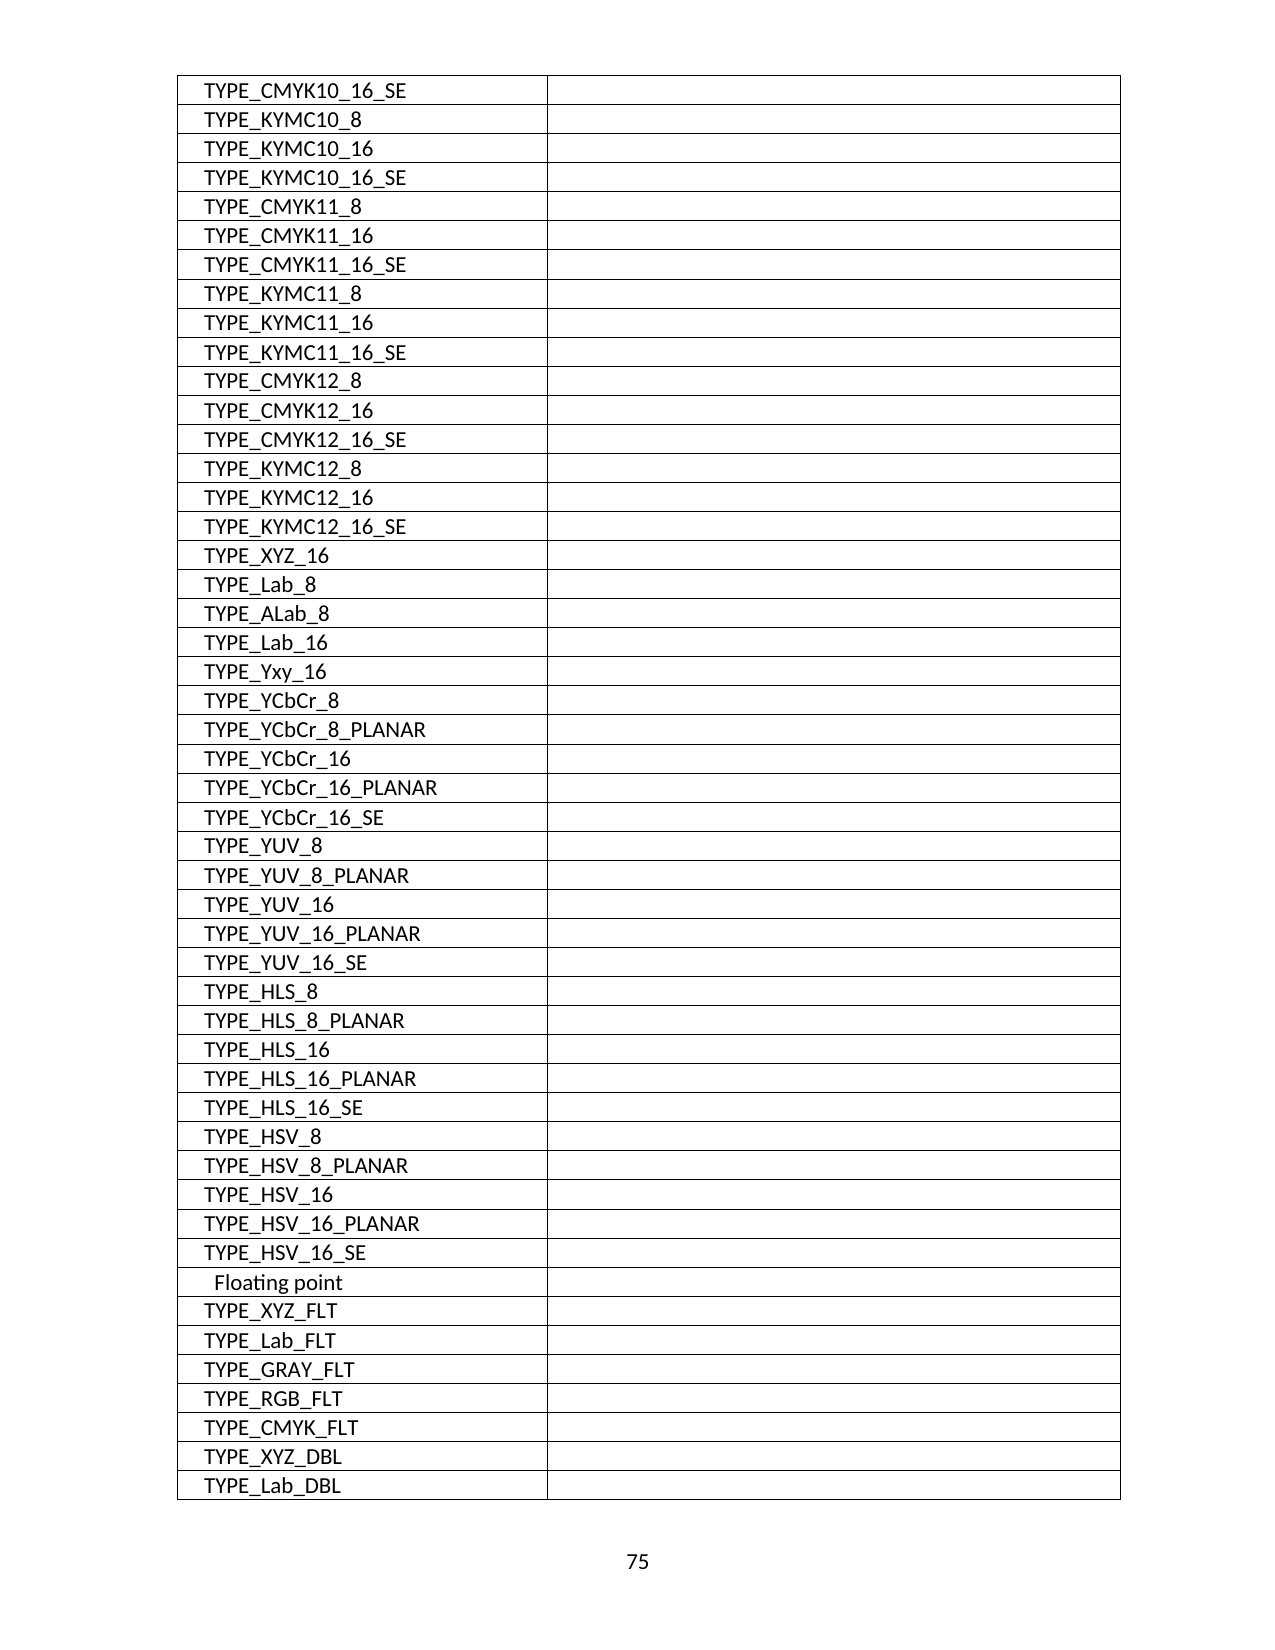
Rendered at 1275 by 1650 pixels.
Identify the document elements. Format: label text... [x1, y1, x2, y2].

table_cell TYPE_KYMC10_16_SE [178, 163, 547, 191]
table_cell TYPE_KYMC11_16 [178, 309, 547, 337]
table_cell [548, 715, 1120, 743]
table_cell TYPE_ALab_8 [178, 599, 547, 627]
table_cell [548, 1093, 1120, 1121]
table_cell TYPE_Yxy_16 [178, 657, 547, 685]
table_cell TYPE_HLS_16_SE [178, 1093, 547, 1121]
table_cell [548, 280, 1120, 307]
table_cell [548, 1297, 1120, 1325]
table_cell [548, 483, 1120, 511]
table_cell [548, 250, 1120, 278]
table_cell [548, 1122, 1120, 1150]
table_cell TYPE_CMYK12_8 [178, 367, 547, 395]
table_cell TYPE_HSV_8_PLANAR [178, 1151, 547, 1179]
table_cell TYPE_YCbCr_16 [178, 745, 547, 772]
table_cell [548, 105, 1120, 133]
table_cell [548, 1384, 1120, 1412]
table_cell TYPE_HSV_16_PLANAR [178, 1210, 547, 1237]
table_cell TYPE_Lab_FLT [178, 1326, 547, 1354]
table_cell [548, 1151, 1120, 1179]
table_cell [548, 977, 1120, 1005]
table_cell [548, 309, 1120, 337]
table_cell TYPE_YUV_16_PLANAR [178, 919, 547, 947]
table_cell TYPE_Lab_8 [178, 570, 547, 598]
table_cell [548, 163, 1120, 191]
table_cell [548, 338, 1120, 366]
table_cell [548, 570, 1120, 598]
table_cell TYPE_KYMC12_16 [178, 483, 547, 511]
table_cell TYPE_YCbCr_16_PLANAR [178, 774, 547, 802]
table_cell [548, 1413, 1120, 1441]
table_cell TYPE_KYMC12_8 [178, 454, 547, 482]
table_cell TYPE_CMYK_FLT [178, 1413, 547, 1441]
table_cell [548, 774, 1120, 802]
table_cell [548, 425, 1120, 453]
table_cell TYPE_CMYK11_16 [178, 221, 547, 249]
table_cell [548, 628, 1120, 656]
table_cell TYPE_HSV_16 [178, 1180, 547, 1208]
table_cell [548, 657, 1120, 685]
table_cell [548, 1180, 1120, 1208]
table_cell [548, 599, 1120, 627]
table_cell [548, 803, 1120, 831]
table_cell TYPE_HLS_8 [178, 977, 547, 1005]
table_cell Floating point [178, 1268, 547, 1296]
table_cell [548, 1442, 1120, 1470]
table_cell [548, 454, 1120, 482]
table_cell [548, 832, 1120, 860]
table_cell TYPE_GRAY_FLT [178, 1355, 547, 1383]
table_cell TYPE_YUV_16 [178, 890, 547, 918]
table_cell TYPE_HLS_8_PLANAR [178, 1006, 547, 1034]
table_cell [548, 686, 1120, 714]
table_cell [548, 861, 1120, 889]
table_cell [548, 1006, 1120, 1034]
table_cell [548, 1268, 1120, 1296]
table_cell [548, 76, 1120, 104]
table_cell [548, 919, 1120, 947]
table_cell TYPE_XYZ_16 [178, 541, 547, 569]
table_cell [548, 948, 1120, 976]
table_cell TYPE_CMYK10_16_SE [178, 76, 547, 104]
table_cell TYPE_YCbCr_8_PLANAR [178, 715, 547, 743]
table_cell TYPE_CMYK11_8 [178, 192, 547, 220]
table_cell [548, 1326, 1120, 1354]
table_cell [548, 512, 1120, 540]
table_cell TYPE_YCbCr_8 [178, 686, 547, 714]
table_cell TYPE_Lab_DBL [178, 1471, 547, 1499]
table_cell TYPE_HLS_16 [178, 1035, 547, 1063]
table_cell TYPE_YCbCr_16_SE [178, 803, 547, 831]
table_cell TYPE_XYZ_FLT [178, 1297, 547, 1325]
table_cell TYPE_Lab_16 [178, 628, 547, 656]
table_cell [548, 541, 1120, 569]
table_cell TYPE_KYMC10_16 [178, 134, 547, 162]
table_cell [548, 1210, 1120, 1237]
table_cell [548, 1471, 1120, 1499]
table_cell [548, 1239, 1120, 1267]
table_cell TYPE_CMYK12_16_SE [178, 425, 547, 453]
table_cell [548, 134, 1120, 162]
table_cell TYPE_KYMC12_16_SE [178, 512, 547, 540]
table_cell TYPE_CMYK11_16_SE [178, 250, 547, 278]
table_cell TYPE_KYMC10_8 [178, 105, 547, 133]
table_cell TYPE_HSV_16_SE [178, 1239, 547, 1267]
table_cell TYPE_CMYK12_16 [178, 396, 547, 424]
table_cell TYPE_KYMC11_16_SE [178, 338, 547, 366]
table_cell TYPE_YUV_8 [178, 832, 547, 860]
table_cell [548, 1355, 1120, 1383]
table_cell [548, 1064, 1120, 1092]
table_cell TYPE_XYZ_DBL [178, 1442, 547, 1470]
table_cell [548, 367, 1120, 395]
table_cell TYPE_KYMC11_8 [178, 280, 547, 307]
table_cell TYPE_YUV_8_PLANAR [178, 861, 547, 889]
table_cell [548, 396, 1120, 424]
table_cell TYPE_RGB_FLT [178, 1384, 547, 1412]
table_cell [548, 221, 1120, 249]
table_cell TYPE_HSV_8 [178, 1122, 547, 1150]
table_cell [548, 1035, 1120, 1063]
table_cell [548, 192, 1120, 220]
table_cell TYPE_YUV_16_SE [178, 948, 547, 976]
table_cell [548, 745, 1120, 772]
table_cell [548, 890, 1120, 918]
table_cell TYPE_HLS_16_PLANAR [178, 1064, 547, 1092]
